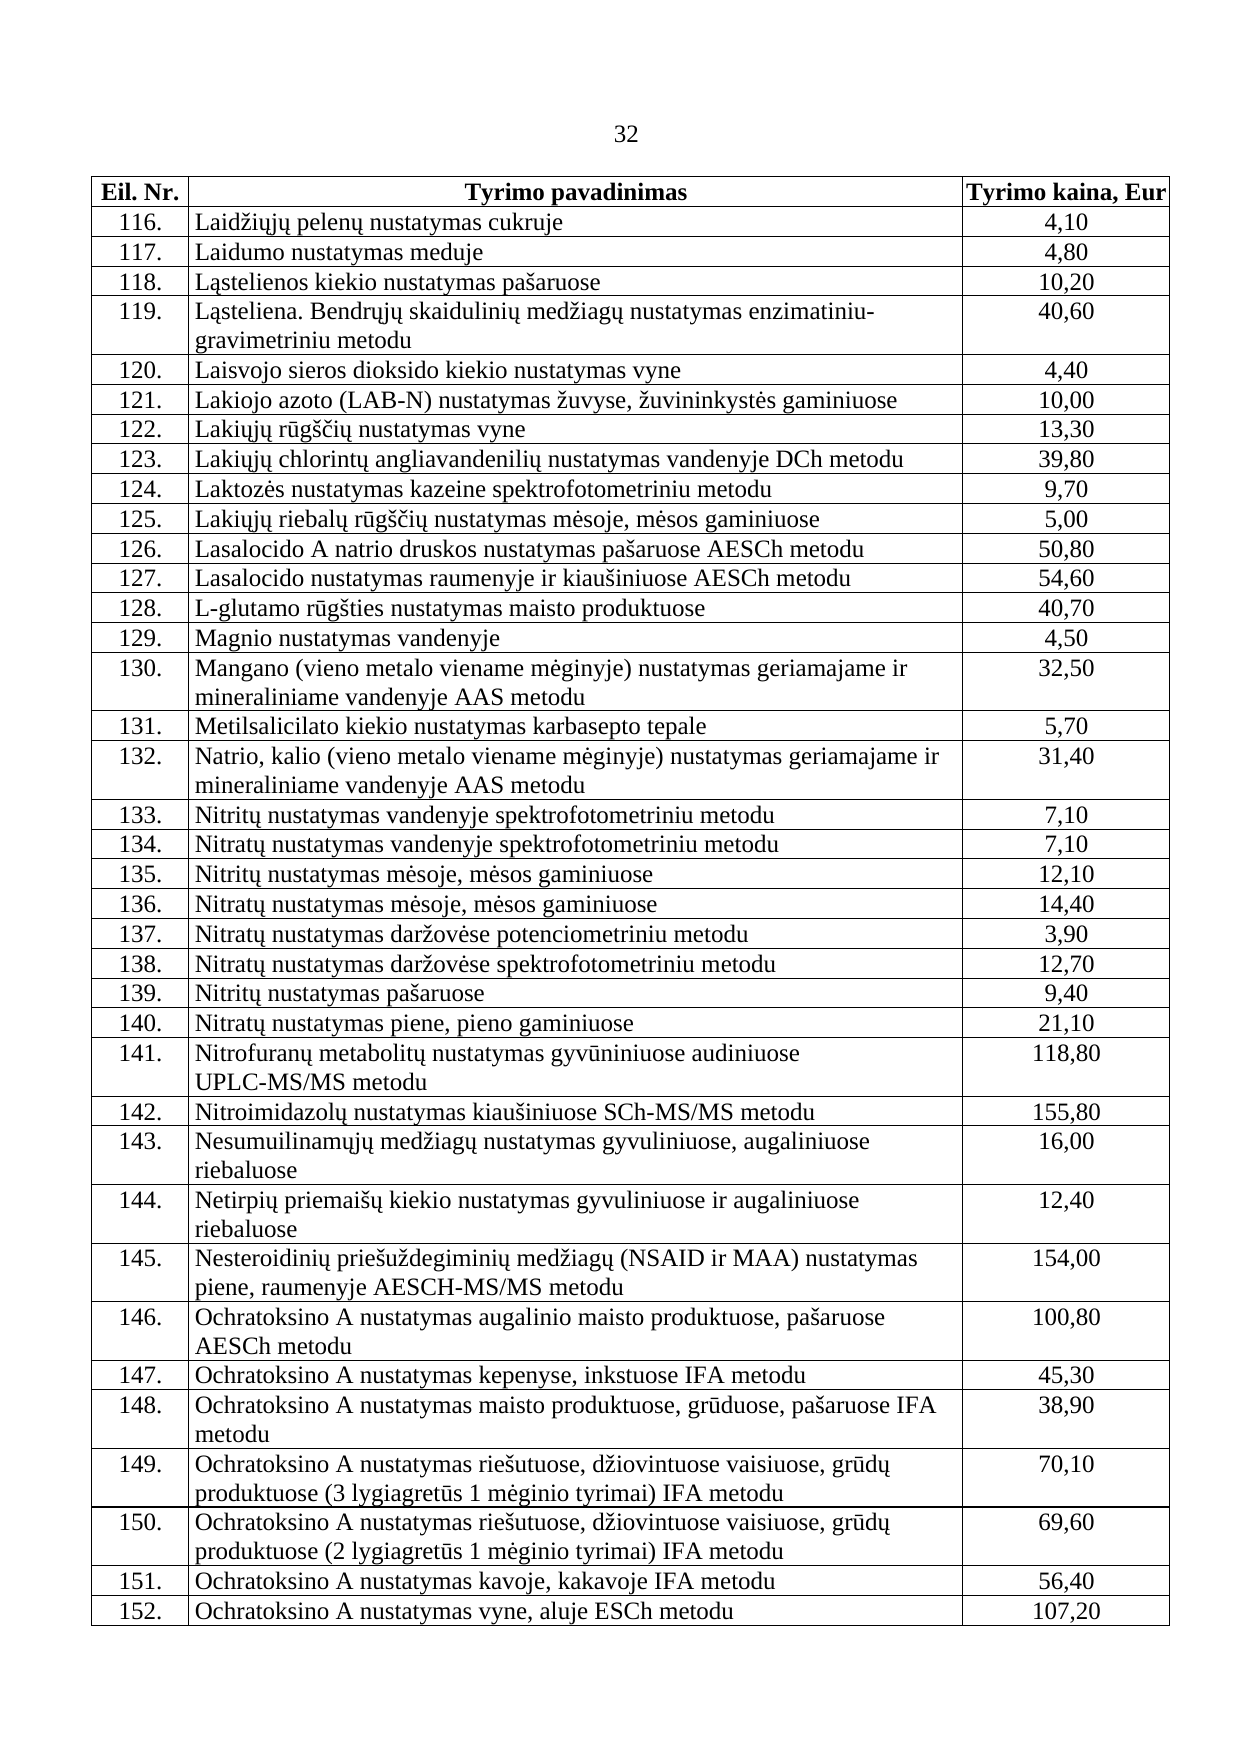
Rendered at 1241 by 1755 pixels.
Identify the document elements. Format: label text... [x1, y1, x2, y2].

table_cell Ochratoksino A nustatymas riešutuose, džiovintuose vaisiuose, grūdų produktuose (2 lygiagretūs 1 mėginio tyrimai) IFA metodu [189, 1508, 962, 1565]
table_cell 4,50 [963, 623, 1169, 652]
table_cell Laisvojo sieros dioksido kiekio nustatymas vyne [189, 355, 962, 384]
table_cell 149. [92, 1449, 188, 1506]
table_cell Ochratoksino A nustatymas vyne, aluje ESCh metodu [189, 1596, 962, 1624]
table_header Tyrimo pavadinimas [189, 177, 962, 206]
table_cell Magnio nustatymas vandenyje [189, 623, 962, 652]
table_cell 128. [92, 593, 188, 622]
table_cell 148. [92, 1390, 188, 1448]
table_cell 107,20 [963, 1596, 1169, 1624]
table_cell 151. [92, 1566, 188, 1595]
table_cell 4,80 [963, 237, 1169, 266]
table_cell Laidžiųjų pelenų nustatymas cukruje [189, 207, 962, 236]
table_cell 40,70 [963, 593, 1169, 622]
table_cell 120. [92, 355, 188, 384]
table_header Tyrimo kaina, Eur [963, 177, 1169, 206]
table_cell Ochratoksino A nustatymas riešutuose, džiovintuose vaisiuose, grūdų produktuose (3 lygiagretūs 1 mėginio tyrimai) IFA metodu [189, 1449, 962, 1506]
table_cell Ochratoksino A nustatymas kepenyse, inkstuose IFA metodu [189, 1361, 962, 1389]
table_cell 7,10 [963, 800, 1169, 828]
table_cell Netirpių priemaišų kiekio nustatymas gyvuliniuose ir augaliniuose riebaluose [189, 1185, 962, 1242]
table_cell 126. [92, 534, 188, 562]
table_cell 124. [92, 474, 188, 503]
table_cell 9,70 [963, 474, 1169, 503]
table_cell 118,80 [963, 1038, 1169, 1096]
table_cell 16,00 [963, 1126, 1169, 1184]
table_cell L-glutamo rūgšties nustatymas maisto produktuose [189, 593, 962, 622]
table_cell Nitratų nustatymas vandenyje spektrofotometriniu metodu [189, 830, 962, 858]
table_cell 21,10 [963, 1008, 1169, 1037]
table_cell Nitritų nustatymas mėsoje, mėsos gaminiuose [189, 859, 962, 888]
table_cell 14,40 [963, 889, 1169, 918]
table_cell Nitritų nustatymas vandenyje spektrofotometriniu metodu [189, 800, 962, 828]
table_cell 12,40 [963, 1185, 1169, 1242]
table_cell 70,10 [963, 1449, 1169, 1506]
table_cell 117. [92, 237, 188, 266]
table_cell 32,50 [963, 653, 1169, 710]
table_cell 155,80 [963, 1097, 1169, 1125]
table_cell 137. [92, 919, 188, 948]
table_cell 10,20 [963, 267, 1169, 295]
table_cell Nitratų nustatymas piene, pieno gaminiuose [189, 1008, 962, 1037]
table_cell 138. [92, 949, 188, 977]
table_cell Ląsteliena. Bendrųjų skaidulinių medžiagų nustatymas enzimatiniu-gravimetriniu metodu [189, 296, 962, 354]
table_cell Nitrofuranų metabolitų nustatymas gyvūniniuose audiniuose UPLC-MS/MS metodu [189, 1038, 962, 1096]
table_cell 5,70 [963, 711, 1169, 740]
table_cell Metilsalicilato kiekio nustatymas karbasepto tepale [189, 711, 962, 740]
table_cell 129. [92, 623, 188, 652]
table_cell 40,60 [963, 296, 1169, 354]
table_cell Nesteroidinių priešuždegiminių medžiagų (NSAID ir MAA) nustatymas piene, raumenyje AESCH-MS/MS metodu [189, 1244, 962, 1301]
table_cell 144. [92, 1185, 188, 1242]
table_cell 150. [92, 1508, 188, 1565]
table_cell 50,80 [963, 534, 1169, 562]
table_cell Laidumo nustatymas meduje [189, 237, 962, 266]
table_header Eil. Nr. [92, 177, 188, 206]
table_cell 127. [92, 564, 188, 592]
table_cell Lakiųjų riebalų rūgščių nustatymas mėsoje, mėsos gaminiuose [189, 504, 962, 533]
table_cell Nitroimidazolų nustatymas kiaušiniuose SCh-MS/MS metodu [189, 1097, 962, 1125]
table_cell 130. [92, 653, 188, 710]
table_cell 4,10 [963, 207, 1169, 236]
table_cell 123. [92, 444, 188, 473]
table_cell 145. [92, 1244, 188, 1301]
table_cell 118. [92, 267, 188, 295]
table_cell 45,30 [963, 1361, 1169, 1389]
table_cell 3,90 [963, 919, 1169, 948]
table_cell Laktozės nustatymas kazeine spektrofotometriniu metodu [189, 474, 962, 503]
table_cell 143. [92, 1126, 188, 1184]
table_cell 142. [92, 1097, 188, 1125]
table_cell 135. [92, 859, 188, 888]
table_cell 140. [92, 1008, 188, 1037]
table_cell 154,00 [963, 1244, 1169, 1301]
table_cell 125. [92, 504, 188, 533]
table_cell Lasalocido nustatymas raumenyje ir kiaušiniuose AESCh metodu [189, 564, 962, 592]
table_cell 7,10 [963, 830, 1169, 858]
table_cell 146. [92, 1302, 188, 1359]
table_cell 133. [92, 800, 188, 828]
table_cell Ochratoksino A nustatymas kavoje, kakavoje IFA metodu [189, 1566, 962, 1595]
table_cell 5,00 [963, 504, 1169, 533]
table_cell 38,90 [963, 1390, 1169, 1448]
table_cell 39,80 [963, 444, 1169, 473]
table_cell 100,80 [963, 1302, 1169, 1359]
table_cell Lakiojo azoto (LAB-N) nustatymas žuvyse, žuvininkystės gaminiuose [189, 385, 962, 413]
table_cell 54,60 [963, 564, 1169, 592]
table_cell 4,40 [963, 355, 1169, 384]
table_cell 141. [92, 1038, 188, 1096]
table_cell Ochratoksino A nustatymas augalinio maisto produktuose, pašaruose AESCh metodu [189, 1302, 962, 1359]
table_cell Natrio, kalio (vieno metalo viename mėginyje) nustatymas geriamajame ir mineraliniame vandenyje AAS metodu [189, 741, 962, 799]
table_cell 139. [92, 979, 188, 1007]
table_cell 12,70 [963, 949, 1169, 977]
table_cell 121. [92, 385, 188, 413]
table_cell 147. [92, 1361, 188, 1389]
table_cell 31,40 [963, 741, 1169, 799]
table_cell Nitratų nustatymas daržovėse potenciometriniu metodu [189, 919, 962, 948]
table_cell 56,40 [963, 1566, 1169, 1595]
table_cell Nitratų nustatymas mėsoje, mėsos gaminiuose [189, 889, 962, 918]
table_cell Lakiųjų chlorintų angliavandenilių nustatymas vandenyje DCh metodu [189, 444, 962, 473]
table_cell 116. [92, 207, 188, 236]
table_cell 136. [92, 889, 188, 918]
table_cell Mangano (vieno metalo viename mėginyje) nustatymas geriamajame ir mineraliniame vandenyje AAS metodu [189, 653, 962, 710]
table_cell Lakiųjų rūgščių nustatymas vyne [189, 415, 962, 443]
table_cell 9,40 [963, 979, 1169, 1007]
table_cell 122. [92, 415, 188, 443]
table_cell Lasalocido A natrio druskos nustatymas pašaruose AESCh metodu [189, 534, 962, 562]
table_cell 152. [92, 1596, 188, 1624]
table_cell Ochratoksino A nustatymas maisto produktuose, grūduose, pašaruose IFA metodu [189, 1390, 962, 1448]
table_cell Nesumuilinamųjų medžiagų nustatymas gyvuliniuose, augaliniuose riebaluose [189, 1126, 962, 1184]
table_cell 10,00 [963, 385, 1169, 413]
table_cell 132. [92, 741, 188, 799]
table_cell 134. [92, 830, 188, 858]
table_cell Nitritų nustatymas pašaruose [189, 979, 962, 1007]
table_cell 131. [92, 711, 188, 740]
table_cell 69,60 [963, 1508, 1169, 1565]
table_cell 119. [92, 296, 188, 354]
table_cell 12,10 [963, 859, 1169, 888]
table_cell 13,30 [963, 415, 1169, 443]
table_cell Ląstelienos kiekio nustatymas pašaruose [189, 267, 962, 295]
table_cell Nitratų nustatymas daržovėse spektrofotometriniu metodu [189, 949, 962, 977]
